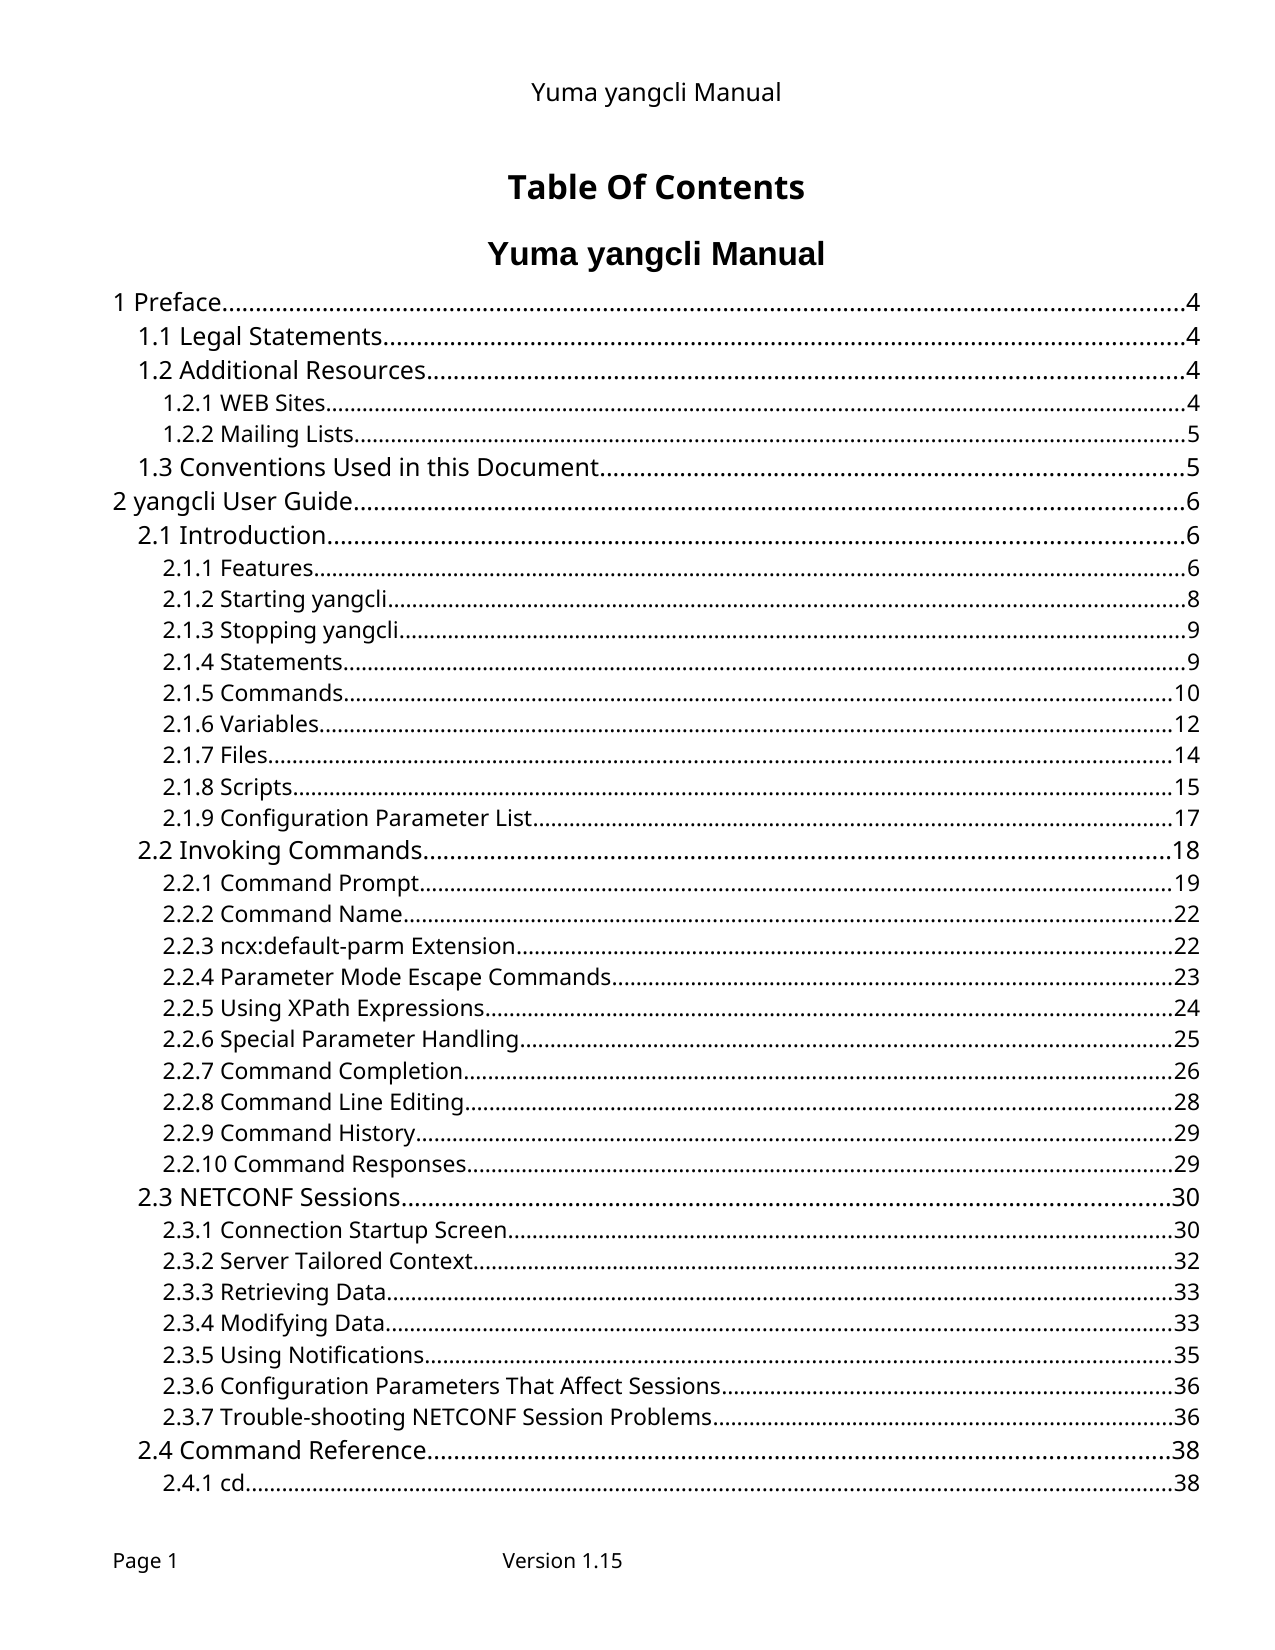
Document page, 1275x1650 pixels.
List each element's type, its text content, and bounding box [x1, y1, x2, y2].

text 2.2.10 Command Responses 29 [162, 1148, 1200, 1179]
text 2.2.5 Using XPath Expressions 24 [162, 992, 1200, 1023]
text 2.1.3 Stopping yangcli 9 [162, 614, 1200, 646]
text 2.1.8 Scripts 15 [162, 771, 1200, 802]
text 2.2.6 Special Parameter Handling 25 [162, 1023, 1200, 1054]
text 2.3.3 Retrieving Data 33 [162, 1276, 1200, 1307]
text 2.2.1 Command Prompt 19 [162, 867, 1200, 898]
text 2.1.2 Starting yangcli 8 [162, 583, 1200, 614]
text 1.2 Additional Resources 4 [137, 353, 1200, 387]
text 1.2.2 Mailing Lists 5 [162, 418, 1200, 449]
text 2.1.6 Variables 12 [162, 708, 1200, 739]
text 2.1.7 Files 14 [162, 739, 1200, 771]
text 2.1.1 Features 6 [162, 552, 1200, 583]
text 2.2.9 Command History 29 [162, 1117, 1200, 1148]
subtitle Yuma yangcli Manual [112, 234, 1200, 272]
text 2.3.5 Using Notifications 35 [162, 1339, 1200, 1370]
text 2.2.4 Parameter Mode Escape Commands 23 [162, 961, 1200, 992]
text 2.4 Command Reference 38 [137, 1432, 1200, 1466]
text 2 yangcli User Guide 6 [112, 484, 1200, 518]
text 1.3 Conventions Used in this Document 5 [137, 449, 1200, 484]
text 2.2.2 Command Name 22 [162, 898, 1200, 929]
title Table Of Contents [112, 163, 1200, 209]
text 2.3 NETCONF Sessions 30 [137, 1179, 1200, 1214]
text 2.4.1 cd 38 [162, 1466, 1200, 1498]
text 1.2.1 WEB Sites 4 [162, 387, 1200, 418]
text 2.3.4 Modifying Data 33 [162, 1307, 1200, 1339]
text 2.1.5 Commands 10 [162, 677, 1200, 708]
text 2.3.1 Connection Startup Screen 30 [162, 1214, 1200, 1245]
text 2.3.6 Configuration Parameters That Affect Sessions 36 [162, 1370, 1200, 1401]
text 2.2.8 Command Line Editing 28 [162, 1086, 1200, 1117]
text 2.1 Introduction 6 [137, 518, 1200, 552]
text 2.3.2 Server Tailored Context 32 [162, 1245, 1200, 1276]
text 2.1.9 Configuration Parameter List 17 [162, 802, 1200, 833]
text 2.2.7 Command Completion 26 [162, 1054, 1200, 1086]
text 2.3.7 Trouble-shooting NETCONF Session Problems 36 [162, 1401, 1200, 1432]
text 2.2 Invoking Commands 18 [137, 833, 1200, 867]
text 2.2.3 ncx:default-parm Extension 22 [162, 929, 1200, 961]
text 1 Preface 4 [112, 285, 1200, 319]
text 1.1 Legal Statements 4 [137, 319, 1200, 353]
text 2.1.4 Statements 9 [162, 646, 1200, 677]
